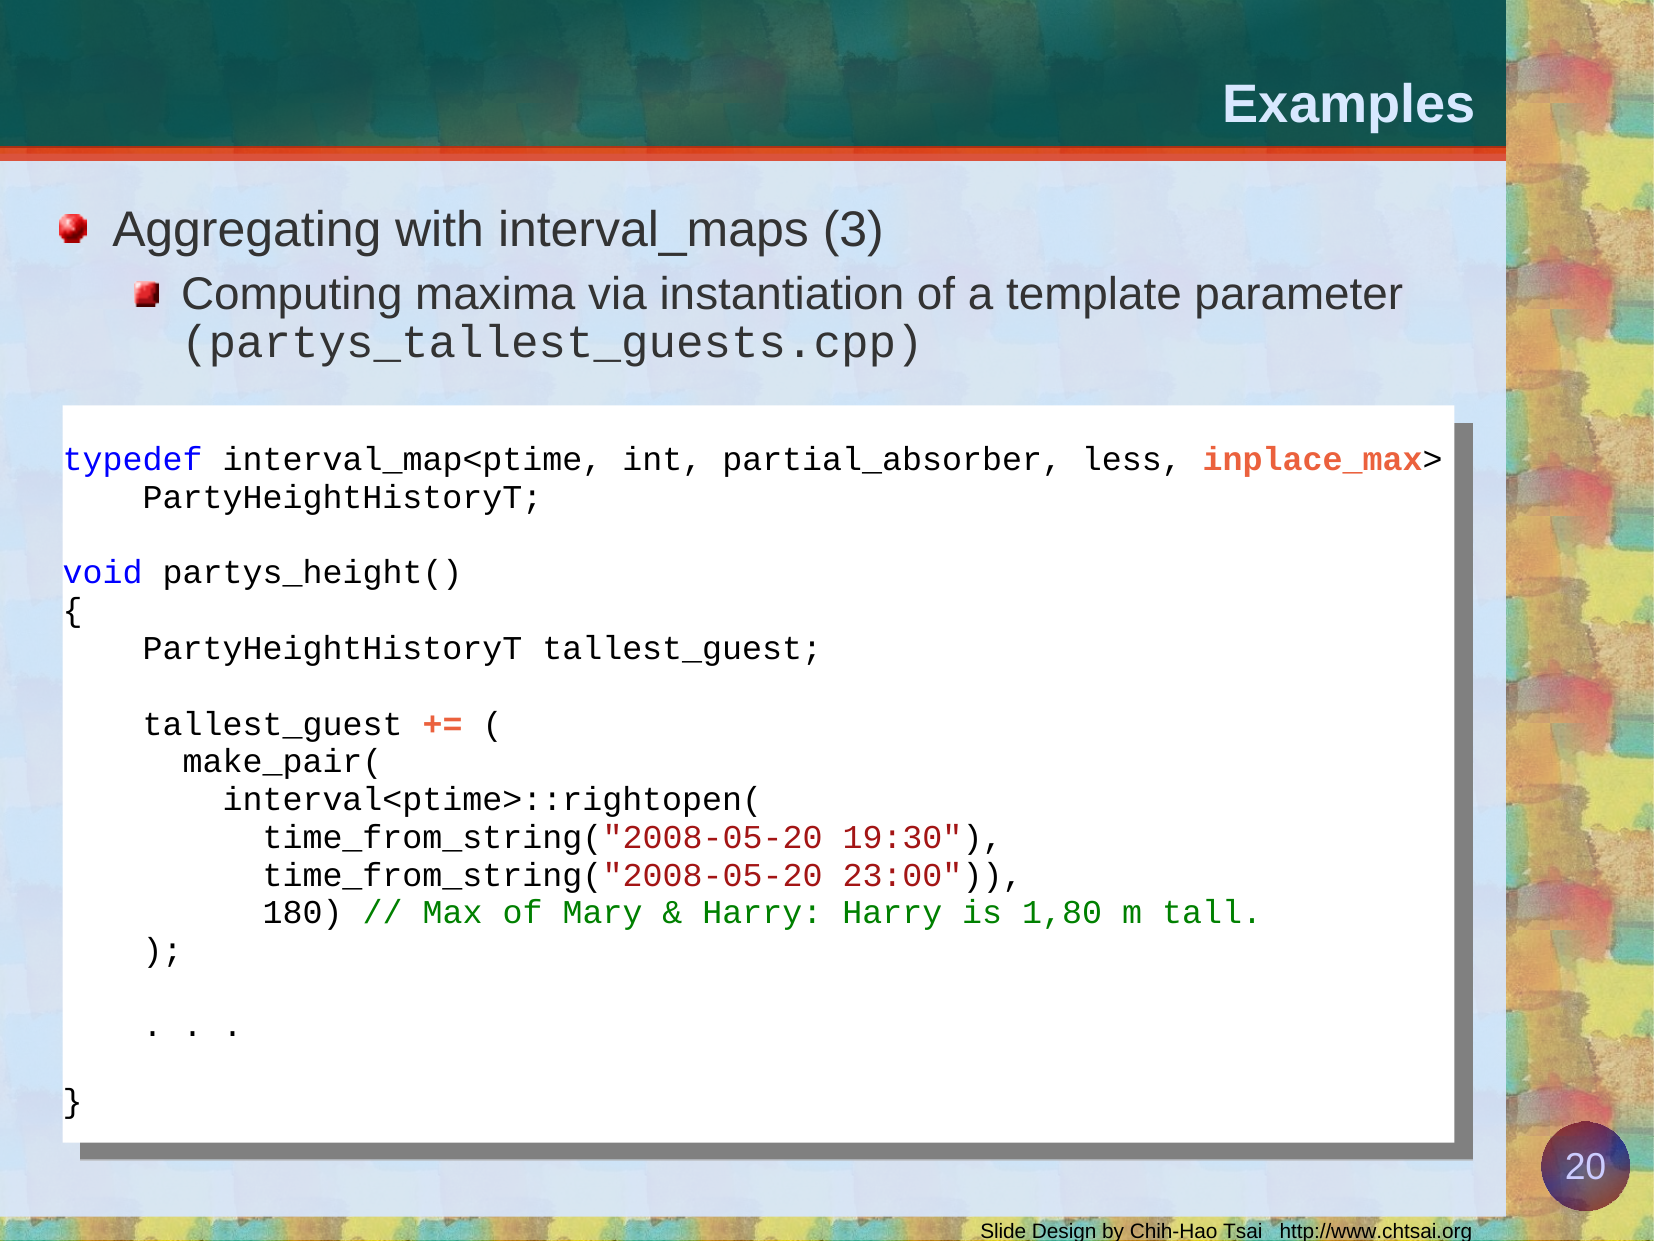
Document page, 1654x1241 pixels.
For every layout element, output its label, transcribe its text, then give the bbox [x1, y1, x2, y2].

text_box typedef interval_map<ptime, int, partial_absorber, less, inplace_max> PartyHeightHistoryT; void partys_height() { PartyHeightHistoryT tallest_guest; tallest_guest += ( make_pair( interval<ptime>::rightopen( time_from_string("2008-05-20 19:30"), time_from_string("2008-05-20 23:00")), 180) // Max of Mary & Harry: Harry is 1,80 m tall. ); . . . } [62, 405, 1455, 1143]
list Aggregating with interval_maps (3) Computing maxima via instantiation of a template parameter (partys_tallest_guests.cpp) [59, 200, 1418, 377]
title Examples [29, 59, 1477, 148]
